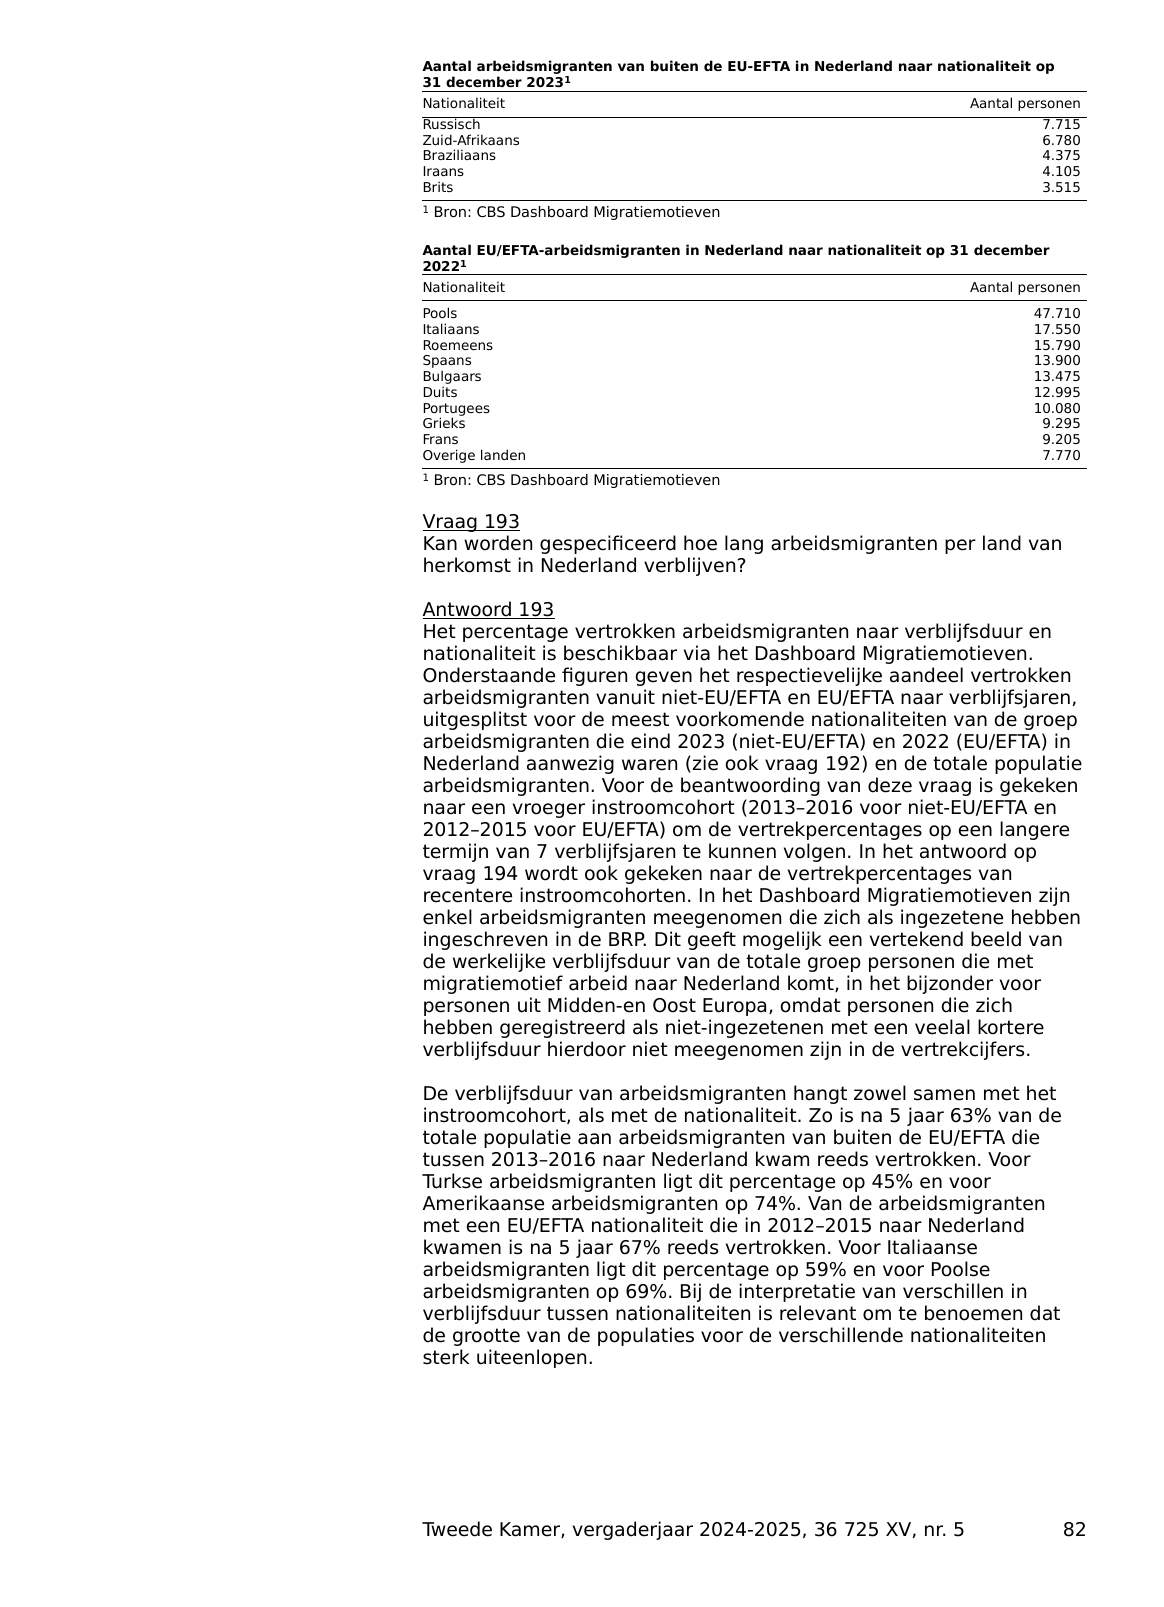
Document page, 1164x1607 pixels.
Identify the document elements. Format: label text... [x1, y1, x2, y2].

text Vraag 193 [422, 511, 1087, 533]
table_cell 7.770 [939, 448, 1087, 468]
table_header Aantal EU/EFTA-arbeidsmigranten in Nederland naar nationaliteit op 31 december 20221 [422, 243, 1087, 274]
table_cell Spaans [422, 353, 939, 369]
table_cell Zuid-Afrikaans [422, 133, 939, 148]
table_cell 9.205 [939, 432, 1087, 448]
text Kan worden gespecificeerd hoe lang arbeidsmigranten per land van herkomst in Nederland verblijven? [422, 533, 1087, 577]
table_cell Nationaliteit [422, 92, 939, 117]
table_header Aantal arbeidsmigranten van buiten de EU-EFTA in Nederland naar nationaliteit op 31 december 20231 [422, 59, 1087, 91]
table_cell 13.900 [939, 353, 1087, 369]
table_cell Duits [422, 385, 939, 400]
table_cell Aantal personen [939, 92, 1087, 117]
table_cell Bulgaars [422, 369, 939, 385]
table_cell Frans [422, 432, 939, 448]
table_cell 12.995 [939, 385, 1087, 400]
table_cell 10.080 [939, 400, 1087, 416]
table_cell 9.295 [939, 416, 1087, 432]
table_cell 4.105 [939, 164, 1087, 179]
table_cell 7.715 [939, 118, 1087, 132]
table_cell 6.780 [939, 133, 1087, 148]
table_cell Iraans [422, 164, 939, 179]
table_cell 17.550 [939, 322, 1087, 337]
table_cell Italiaans [422, 322, 939, 337]
text Antwoord 193 [422, 599, 1087, 621]
table_cell Russisch [422, 118, 939, 132]
table_cell Aantal personen [939, 275, 1087, 300]
table_cell 3.515 [939, 180, 1087, 200]
table_cell 15.790 [939, 338, 1087, 353]
table_cell Roemeens [422, 338, 939, 353]
table_cell 4.375 [939, 148, 1087, 164]
text De verblijfsduur van arbeidsmigranten hangt zowel samen met het instroomcohort, als met de nationaliteit. Zo is na 5 jaar 63% van de totale populatie aan arbeidsmigranten van buiten de EU/EFTA die tussen 2013–2016 naar Nederland kwam reeds vertrokken. Voor Turkse arbeidsmigranten ligt dit percentage op 45% en voor Amerikaanse arbeidsmigranten op 74%. Van de arbeidsmigranten met een EU/EFTA nationaliteit die in 2012–2015 naar Nederland kwamen is na 5 jaar 67% reeds vertrokken. Voor Italiaanse arbeidsmigranten ligt dit percentage op 59% en voor Poolse arbeidsmigranten op 69%. Bij de interpretatie van verschillen in verblijfsduur tussen nationaliteiten is relevant om te benoemen dat de grootte van de populaties voor de verschillende nationaliteiten sterk uiteenlopen. [422, 1083, 1087, 1369]
table_cell Brits [422, 180, 939, 200]
table_cell 1 Bron: CBS Dashboard Migratiemotieven [422, 201, 1087, 221]
table_cell 47.710 [939, 301, 1087, 322]
table_cell 13.475 [939, 369, 1087, 385]
table_cell Overige landen [422, 448, 939, 468]
table_cell Braziliaans [422, 148, 939, 164]
table_cell Grieks [422, 416, 939, 432]
table_cell Nationaliteit [422, 275, 939, 300]
table_cell 1 Bron: CBS Dashboard Migratiemotieven [422, 469, 1087, 489]
text Het percentage vertrokken arbeidsmigranten naar verblijfsduur en nationaliteit is beschikbaar via het Dashboard Migratiemotieven. Onderstaande figuren geven het respectievelijke aandeel vertrokken arbeidsmigranten vanuit niet-EU/EFTA en EU/EFTA naar verblijfsjaren, uitgesplitst voor de meest voorkomende nationaliteiten van de groep arbeidsmigranten die eind 2023 (niet-EU/EFTA) en 2022 (EU/EFTA) in Nederland aanwezig waren (zie ook vraag 192) en de totale populatie arbeidsmigranten. Voor de beantwoording van deze vraag is gekeken naar een vroeger instroomcohort (2013–2016 voor niet-EU/EFTA en 2012–2015 voor EU/EFTA) om de vertrekpercentages op een langere termijn van 7 verblijfsjaren te kunnen volgen. In het antwoord op vraag 194 wordt ook gekeken naar de vertrekpercentages van recentere instroomcohorten. In het Dashboard Migratiemotieven zijn enkel arbeidsmigranten meegenomen die zich als ingezetene hebben ingeschreven in de BRP. Dit geeft mogelijk een vertekend beeld van de werkelijke verblijfsduur van de totale groep personen die met migratiemotief arbeid naar Nederland komt, in het bijzonder voor personen uit Midden-en Oost Europa, omdat personen die zich hebben geregistreerd als niet-ingezetenen met een veelal kortere verblijfsduur hierdoor niet meegenomen zijn in de vertrekcijfers. [422, 621, 1087, 1061]
table_cell Pools [422, 301, 939, 322]
table_cell Portugees [422, 400, 939, 416]
